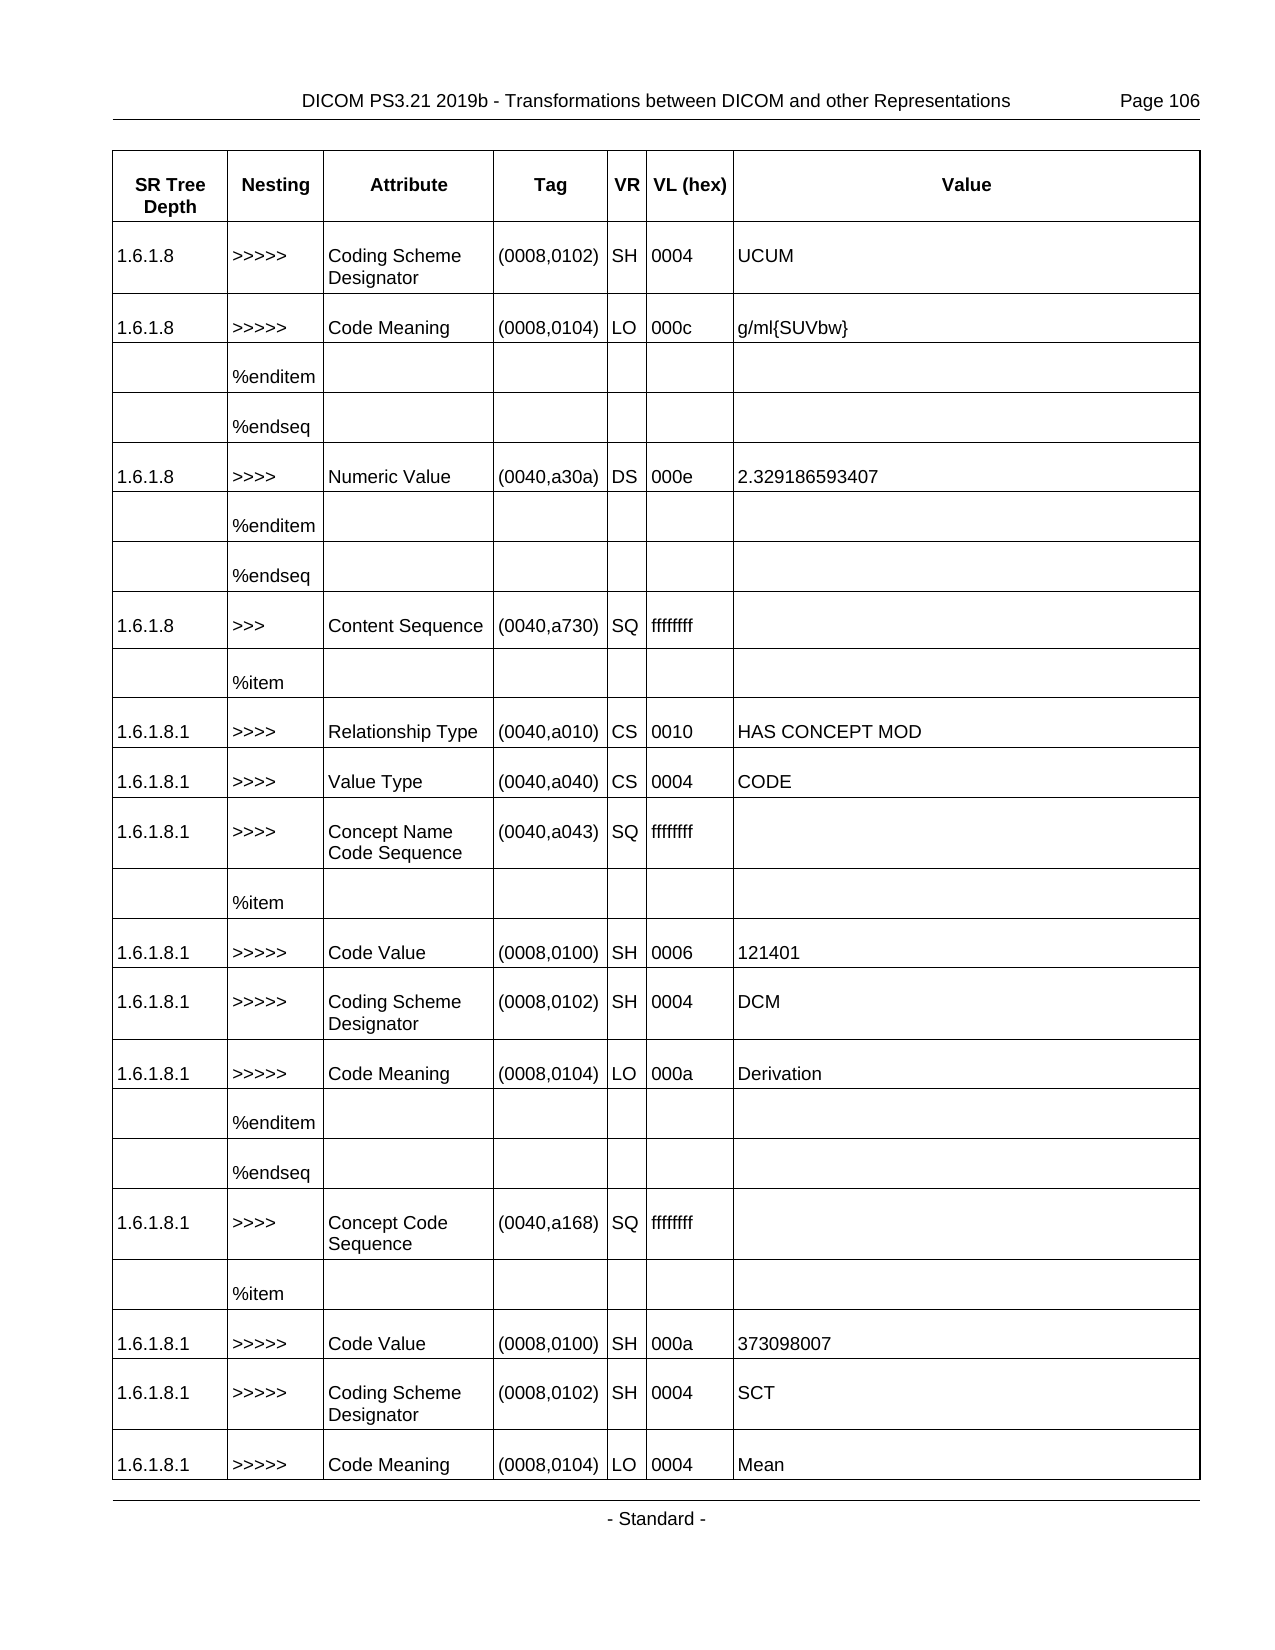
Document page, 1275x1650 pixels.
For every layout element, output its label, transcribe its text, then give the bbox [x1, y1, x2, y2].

table_cell Coding Scheme Designator [324, 1359, 493, 1429]
table_cell [324, 343, 493, 392]
table_cell (0008,0104) [494, 1040, 607, 1088]
table_cell %enditem [228, 343, 323, 392]
table_cell Code Value [324, 919, 493, 967]
table_cell 000a [647, 1310, 733, 1358]
table_cell [734, 542, 1199, 591]
table_cell 1.6.1.8.1 [113, 798, 227, 868]
table_cell Concept Name Code Sequence [324, 798, 493, 868]
table_cell >>>> [228, 1189, 323, 1259]
table_cell 1.6.1.8.1 [113, 968, 227, 1038]
table_cell [608, 1139, 646, 1187]
table_cell %item [228, 869, 323, 917]
table_cell >>>>> [228, 1430, 323, 1479]
table_cell [734, 492, 1199, 541]
table_cell ffffffff [647, 1189, 733, 1259]
table_cell SQ [608, 1189, 646, 1259]
table_cell SH [608, 968, 646, 1038]
table_cell [608, 542, 646, 591]
table_cell [734, 592, 1199, 647]
table_cell CS [608, 698, 646, 747]
table_cell [608, 492, 646, 541]
table_cell [113, 869, 227, 917]
table_header Nesting [228, 151, 323, 221]
table_cell SQ [608, 798, 646, 868]
table_cell 1.6.1.8.1 [113, 1359, 227, 1429]
table_cell LO [608, 1040, 646, 1088]
table_cell SQ [608, 592, 646, 647]
table_cell [608, 393, 646, 442]
table_cell [734, 393, 1199, 442]
table_cell [113, 393, 227, 442]
table_cell [647, 343, 733, 392]
table_cell (0008,0104) [494, 294, 607, 342]
table_cell [494, 393, 607, 442]
table_cell (0008,0102) [494, 968, 607, 1038]
table_cell HAS CONCEPT MOD [734, 698, 1199, 747]
table_cell >>>>> [228, 968, 323, 1038]
table_cell SH [608, 1310, 646, 1358]
table_cell [494, 869, 607, 917]
table_cell (0040,a040) [494, 748, 607, 797]
table_cell (0040,a730) [494, 592, 607, 647]
table_cell [494, 649, 607, 697]
table_header Value [734, 151, 1199, 221]
table_cell 1.6.1.8.1 [113, 748, 227, 797]
table_cell 0006 [647, 919, 733, 967]
table_cell (0040,a30a) [494, 443, 607, 491]
table_cell (0008,0100) [494, 919, 607, 967]
table_cell >>>>> [228, 1040, 323, 1088]
table_cell >>> [228, 592, 323, 647]
table_cell 121401 [734, 919, 1199, 967]
table_cell (0040,a168) [494, 1189, 607, 1259]
table_cell 0004 [647, 222, 733, 292]
table_cell ffffffff [647, 592, 733, 647]
table_cell Relationship Type [324, 698, 493, 747]
table_cell SH [608, 1359, 646, 1429]
table_cell g/ml{SUVbw} [734, 294, 1199, 342]
table_cell [324, 393, 493, 442]
table_cell [608, 869, 646, 917]
table_cell [494, 1260, 607, 1308]
table_cell 1.6.1.8.1 [113, 1189, 227, 1259]
table_cell [734, 649, 1199, 697]
table_cell >>>> [228, 443, 323, 491]
table_header SR Tree Depth [113, 151, 227, 221]
table_cell [324, 492, 493, 541]
table_cell [734, 798, 1199, 868]
table_cell >>>>> [228, 919, 323, 967]
table_cell [113, 542, 227, 591]
table_cell 0004 [647, 1359, 733, 1429]
table_cell Coding Scheme Designator [324, 222, 493, 292]
table_cell [647, 393, 733, 442]
table_cell SH [608, 919, 646, 967]
table_cell 1.6.1.8 [113, 222, 227, 292]
table_cell 000c [647, 294, 733, 342]
table_cell [734, 1260, 1199, 1308]
table_cell DCM [734, 968, 1199, 1038]
table_cell Coding Scheme Designator [324, 968, 493, 1038]
table_cell 2.329186593407 [734, 443, 1199, 491]
table_cell (0008,0100) [494, 1310, 607, 1358]
table_cell 0004 [647, 748, 733, 797]
table_cell Mean [734, 1430, 1199, 1479]
table_cell Code Value [324, 1310, 493, 1358]
table_cell 1.6.1.8 [113, 443, 227, 491]
table_cell Value Type [324, 748, 493, 797]
table_cell [494, 1089, 607, 1138]
table_cell [324, 542, 493, 591]
table_header Tag [494, 151, 607, 221]
table_cell [113, 649, 227, 697]
table_cell Code Meaning [324, 294, 493, 342]
table_cell 1.6.1.8.1 [113, 698, 227, 747]
table_cell [608, 1260, 646, 1308]
table_cell DS [608, 443, 646, 491]
table_cell [494, 542, 607, 591]
table_cell 1.6.1.8.1 [113, 919, 227, 967]
table_cell 000a [647, 1040, 733, 1088]
table_cell [324, 869, 493, 917]
table_cell CS [608, 748, 646, 797]
table_cell >>>>> [228, 294, 323, 342]
table_cell (0008,0102) [494, 222, 607, 292]
table_cell >>>> [228, 798, 323, 868]
table_cell [608, 1089, 646, 1138]
table_cell Derivation [734, 1040, 1199, 1088]
table_cell >>>> [228, 748, 323, 797]
table_cell [647, 869, 733, 917]
table_cell 1.6.1.8 [113, 592, 227, 647]
table_cell (0040,a010) [494, 698, 607, 747]
table_cell 000e [647, 443, 733, 491]
table_cell 373098007 [734, 1310, 1199, 1358]
table_cell [734, 1089, 1199, 1138]
table_cell LO [608, 1430, 646, 1479]
table_cell SH [608, 222, 646, 292]
table_cell >>>>> [228, 1310, 323, 1358]
table_cell [734, 1189, 1199, 1259]
table_cell %item [228, 1260, 323, 1308]
table_cell [734, 869, 1199, 917]
table_cell (0008,0102) [494, 1359, 607, 1429]
table_header VL (hex) [647, 151, 733, 221]
table_cell %endseq [228, 542, 323, 591]
table_cell Content Sequence [324, 592, 493, 647]
table_cell [113, 1260, 227, 1308]
table_cell [647, 1139, 733, 1187]
table_cell 1.6.1.8 [113, 294, 227, 342]
table_cell Numeric Value [324, 443, 493, 491]
table_cell (0040,a043) [494, 798, 607, 868]
table_cell Code Meaning [324, 1430, 493, 1479]
table_cell UCUM [734, 222, 1199, 292]
table_cell [647, 542, 733, 591]
table_cell 1.6.1.8.1 [113, 1040, 227, 1088]
table_cell [494, 492, 607, 541]
table_cell [608, 343, 646, 392]
table_cell [113, 343, 227, 392]
table_cell [113, 1089, 227, 1138]
table_cell %enditem [228, 1089, 323, 1138]
table_cell 0004 [647, 968, 733, 1038]
table_cell [324, 1089, 493, 1138]
table_cell [608, 649, 646, 697]
table_cell [734, 343, 1199, 392]
table_cell 0010 [647, 698, 733, 747]
table_cell ffffffff [647, 798, 733, 868]
table_cell [113, 1139, 227, 1187]
table_cell [324, 1260, 493, 1308]
table_cell [647, 649, 733, 697]
table_cell [113, 492, 227, 541]
table_cell [324, 649, 493, 697]
table_cell [324, 1139, 493, 1187]
table_cell %endseq [228, 1139, 323, 1187]
table_cell 1.6.1.8.1 [113, 1310, 227, 1358]
table_cell >>>>> [228, 1359, 323, 1429]
table_cell (0008,0104) [494, 1430, 607, 1479]
table_cell %endseq [228, 393, 323, 442]
table_cell [734, 1139, 1199, 1187]
table_cell CODE [734, 748, 1199, 797]
table_header Attribute [324, 151, 493, 221]
table_cell %item [228, 649, 323, 697]
table_cell 0004 [647, 1430, 733, 1479]
table_cell [494, 1139, 607, 1187]
table_cell >>>> [228, 698, 323, 747]
table_cell [647, 1260, 733, 1308]
table_cell [494, 343, 607, 392]
table_cell [647, 492, 733, 541]
table_cell 1.6.1.8.1 [113, 1430, 227, 1479]
table_cell LO [608, 294, 646, 342]
table_cell %enditem [228, 492, 323, 541]
table_header VR [608, 151, 646, 221]
table_cell [647, 1089, 733, 1138]
table_cell Concept Code Sequence [324, 1189, 493, 1259]
table_cell SCT [734, 1359, 1199, 1429]
table_cell Code Meaning [324, 1040, 493, 1088]
table_cell >>>>> [228, 222, 323, 292]
